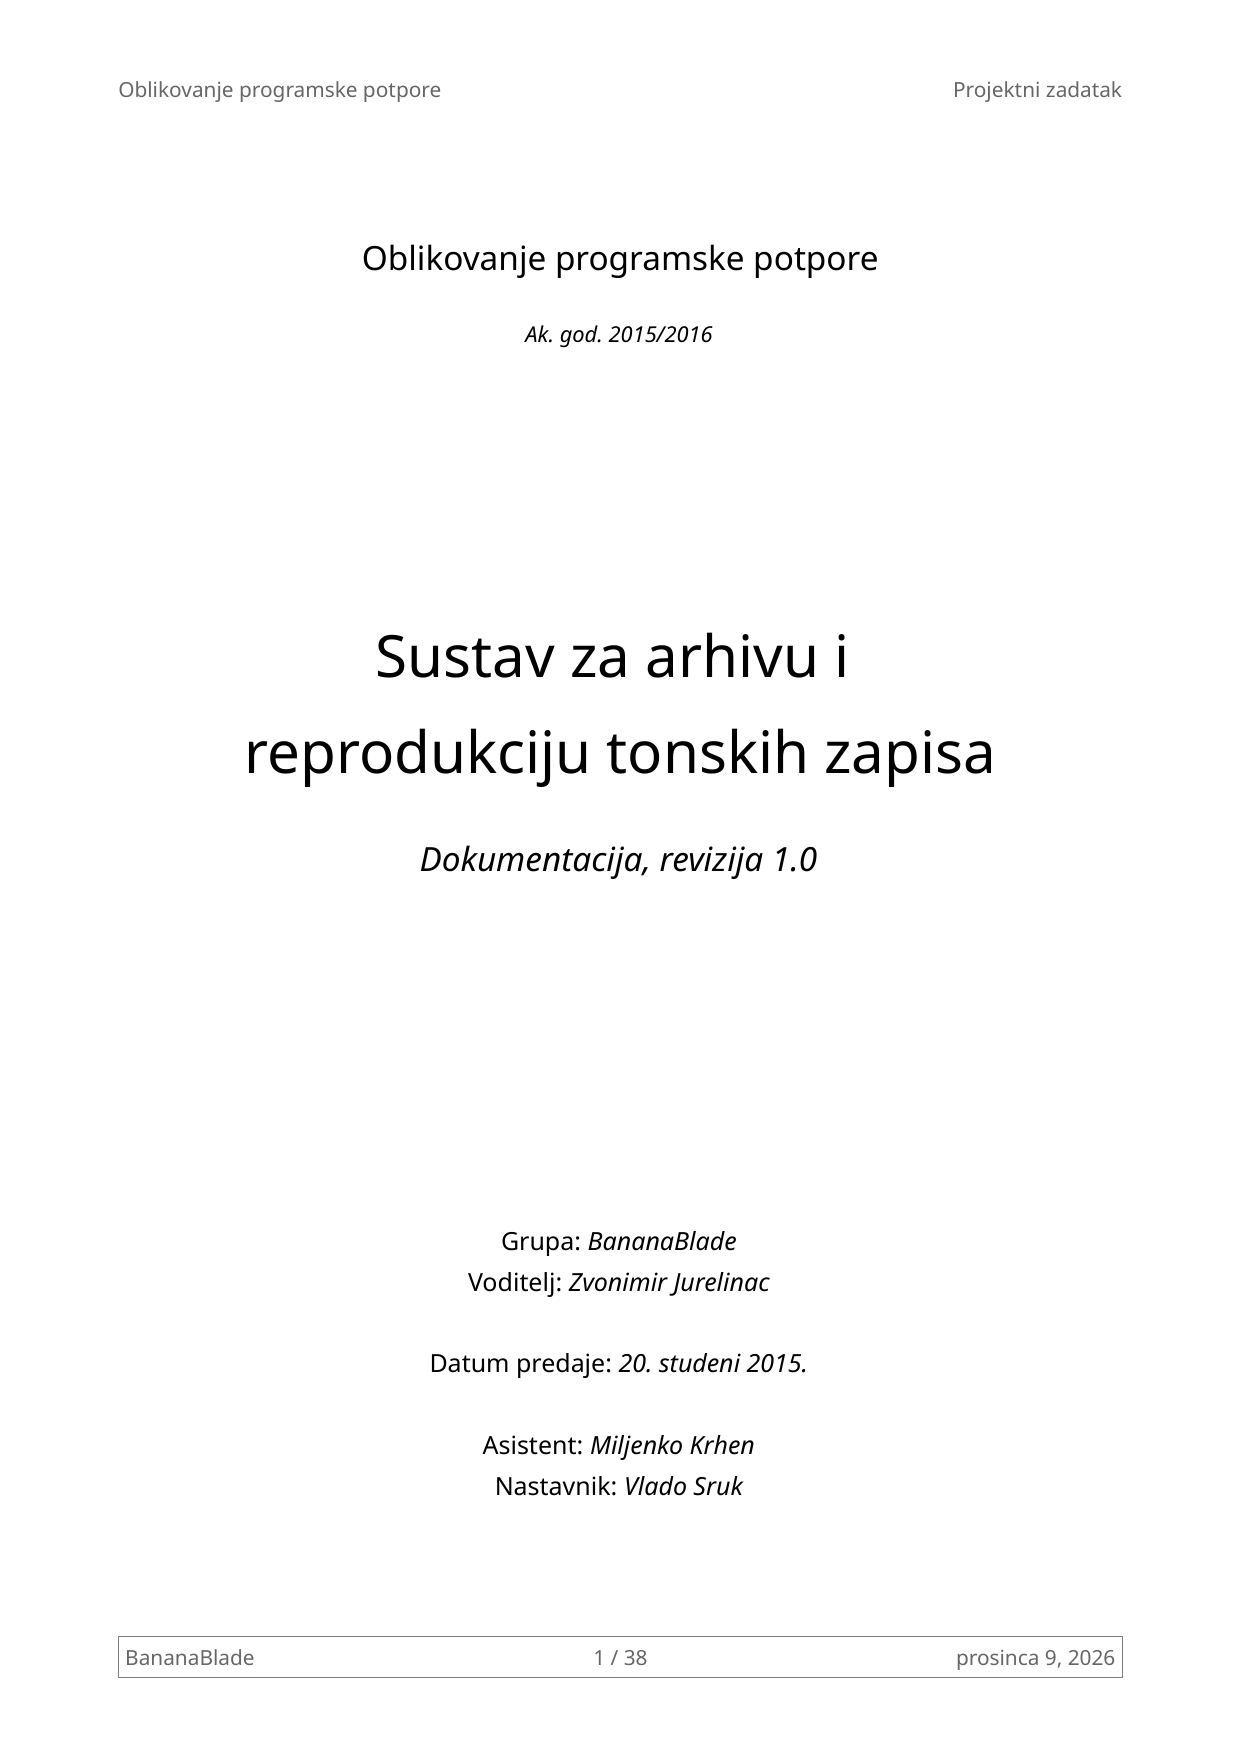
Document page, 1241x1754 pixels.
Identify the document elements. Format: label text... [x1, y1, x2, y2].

text Oblikovanje programske potpore [118, 235, 1122, 280]
text Sustav za arhivu i reprodukciju tonskih zapisa [118, 615, 1122, 790]
text Ak. god. 2015/2016 [118, 319, 1122, 348]
text Dokumentacija, revizija 1.0 [118, 835, 1122, 881]
text Grupa: BananaBlade Voditelj: Zvonimir Jurelinac Datum predaje: 20. studeni 2015. Asistent: Miljenko Krhen Nastavnik: Vlado Sruk [118, 1101, 1122, 1502]
